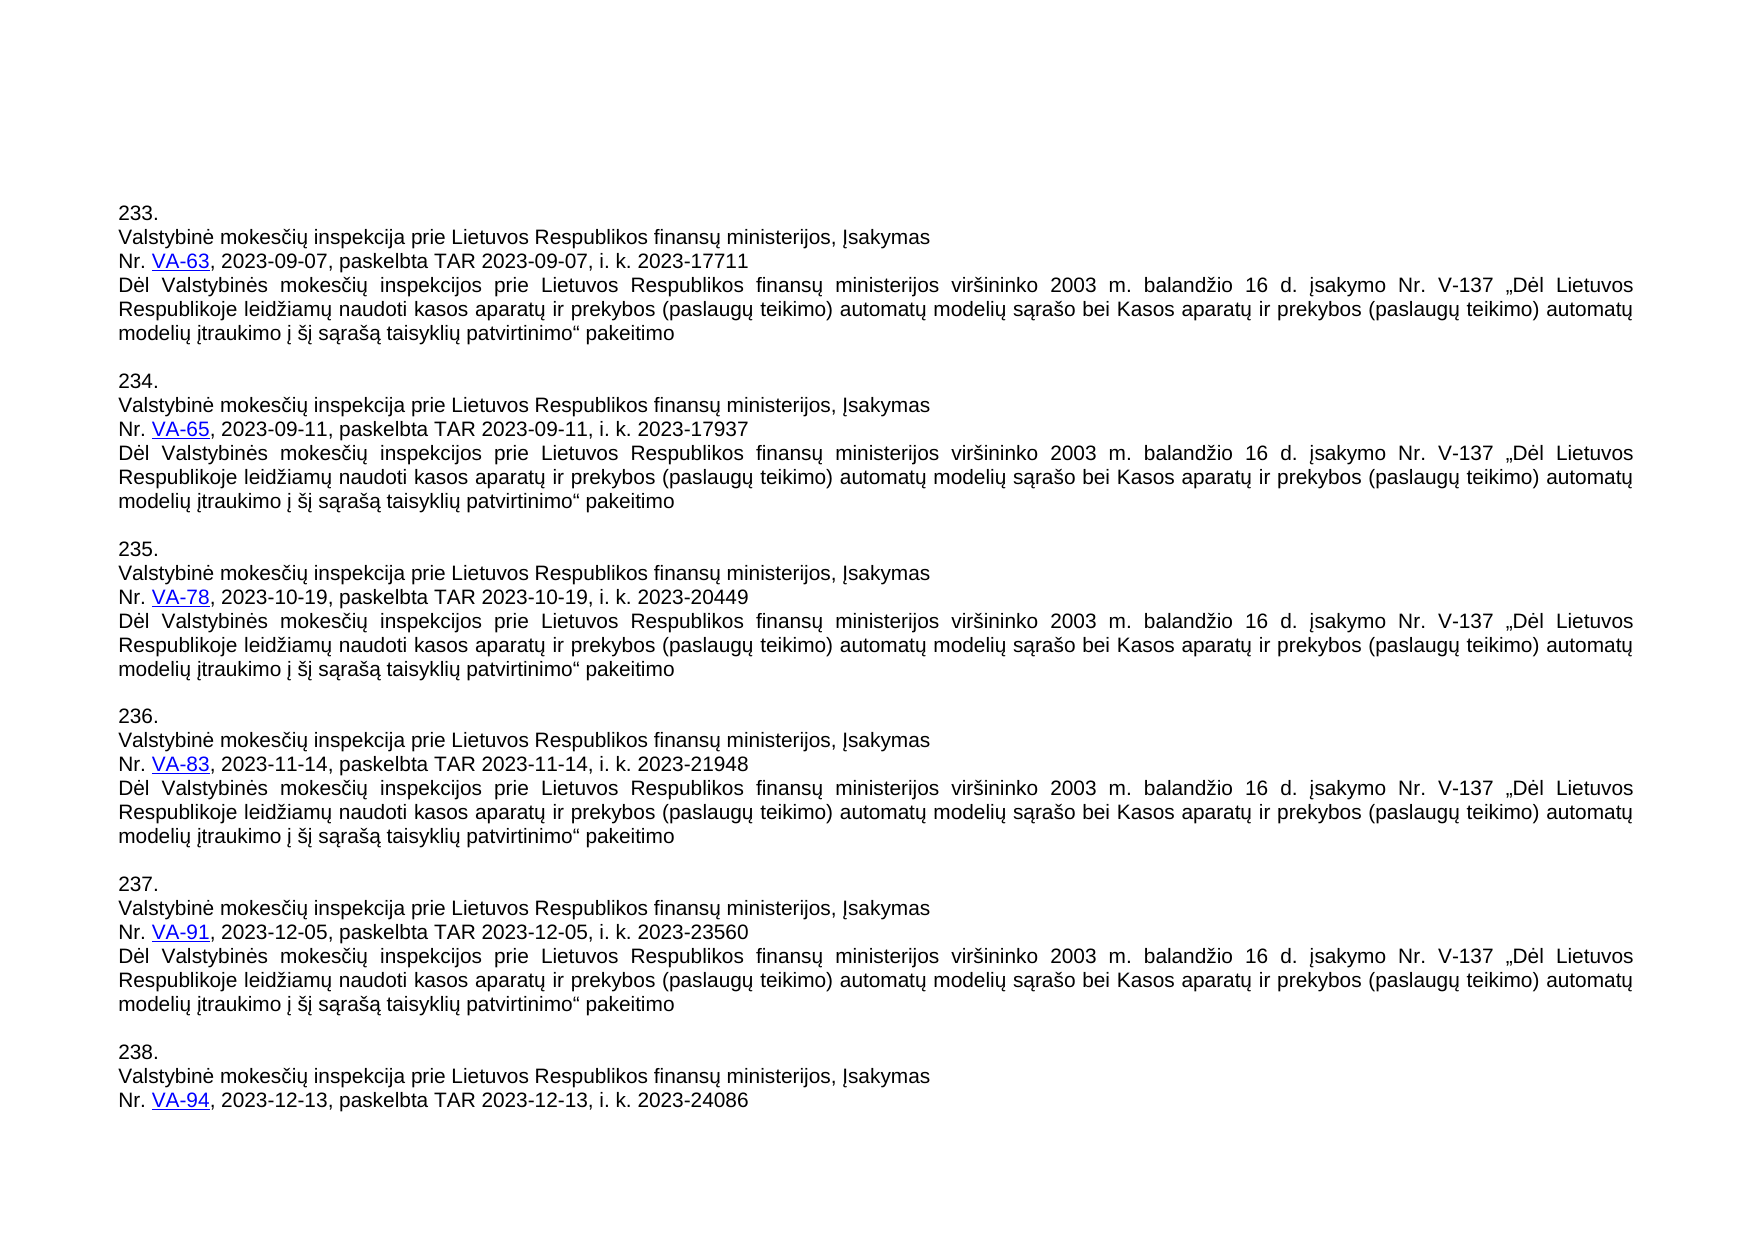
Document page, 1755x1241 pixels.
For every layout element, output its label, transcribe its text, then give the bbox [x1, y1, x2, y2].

text Nr. VA-94, 2023-12-13, paskelbta TAR 2023-12-13, i. k. 2023-24086 [118, 1088, 1636, 1112]
text Nr. VA-83, 2023-11-14, paskelbta TAR 2023-11-14, i. k. 2023-21948 [118, 752, 1636, 776]
text Valstybinė mokesčių inspekcija prie Lietuvos Respublikos finansų ministerijos, Įsakymas [118, 225, 1636, 249]
text Dėl Valstybinės mokesčių inspekcijos prie Lietuvos Respublikos finansų ministerijos viršininko 2003 m. balandžio 16 d. įsakymo Nr. V-137 „Dėl Lietuvos Respublikoje leidžiamų naudoti kasos aparatų ir prekybos (paslaugų teikimo) automatų modelių sąrašo bei Kasos aparatų ir prekybos (paslaugų teikimo) automatų modelių įtraukimo į šį sąrašą taisyklių patvirtinimo“ pakeitimo [118, 944, 1636, 1016]
text Valstybinė mokesčių inspekcija prie Lietuvos Respublikos finansų ministerijos, Įsakymas [118, 561, 1636, 584]
text Dėl Valstybinės mokesčių inspekcijos prie Lietuvos Respublikos finansų ministerijos viršininko 2003 m. balandžio 16 d. įsakymo Nr. V-137 „Dėl Lietuvos Respublikoje leidžiamų naudoti kasos aparatų ir prekybos (paslaugų teikimo) automatų modelių sąrašo bei Kasos aparatų ir prekybos (paslaugų teikimo) automatų modelių įtraukimo į šį sąrašą taisyklių patvirtinimo“ pakeitimo [118, 608, 1636, 680]
text Dėl Valstybinės mokesčių inspekcijos prie Lietuvos Respublikos finansų ministerijos viršininko 2003 m. balandžio 16 d. įsakymo Nr. V-137 „Dėl Lietuvos Respublikoje leidžiamų naudoti kasos aparatų ir prekybos (paslaugų teikimo) automatų modelių sąrašo bei Kasos aparatų ir prekybos (paslaugų teikimo) automatų modelių įtraukimo į šį sąrašą taisyklių patvirtinimo“ pakeitimo [118, 273, 1636, 345]
text 233. [118, 201, 1636, 225]
text Nr. VA-63, 2023-09-07, paskelbta TAR 2023-09-07, i. k. 2023-17711 [118, 249, 1636, 273]
text Valstybinė mokesčių inspekcija prie Lietuvos Respublikos finansų ministerijos, Įsakymas [118, 728, 1636, 752]
text 237. [118, 872, 1636, 896]
text Valstybinė mokesčių inspekcija prie Lietuvos Respublikos finansų ministerijos, Įsakymas [118, 393, 1636, 417]
text Dėl Valstybinės mokesčių inspekcijos prie Lietuvos Respublikos finansų ministerijos viršininko 2003 m. balandžio 16 d. įsakymo Nr. V-137 „Dėl Lietuvos Respublikoje leidžiamų naudoti kasos aparatų ir prekybos (paslaugų teikimo) automatų modelių sąrašo bei Kasos aparatų ir prekybos (paslaugų teikimo) automatų modelių įtraukimo į šį sąrašą taisyklių patvirtinimo“ pakeitimo [118, 441, 1636, 513]
text 236. [118, 704, 1636, 728]
text Nr. VA-78, 2023-10-19, paskelbta TAR 2023-10-19, i. k. 2023-20449 [118, 584, 1636, 608]
text Valstybinė mokesčių inspekcija prie Lietuvos Respublikos finansų ministerijos, Įsakymas [118, 1064, 1636, 1088]
text Dėl Valstybinės mokesčių inspekcijos prie Lietuvos Respublikos finansų ministerijos viršininko 2003 m. balandžio 16 d. įsakymo Nr. V-137 „Dėl Lietuvos Respublikoje leidžiamų naudoti kasos aparatų ir prekybos (paslaugų teikimo) automatų modelių sąrašo bei Kasos aparatų ir prekybos (paslaugų teikimo) automatų modelių įtraukimo į šį sąrašą taisyklių patvirtinimo“ pakeitimo [118, 776, 1636, 848]
text 238. [118, 1040, 1636, 1064]
text 235. [118, 537, 1636, 561]
text Nr. VA-91, 2023-12-05, paskelbta TAR 2023-12-05, i. k. 2023-23560 [118, 920, 1636, 944]
text Nr. VA-65, 2023-09-11, paskelbta TAR 2023-09-11, i. k. 2023-17937 [118, 417, 1636, 441]
text 234. [118, 369, 1636, 393]
text Valstybinė mokesčių inspekcija prie Lietuvos Respublikos finansų ministerijos, Įsakymas [118, 896, 1636, 920]
